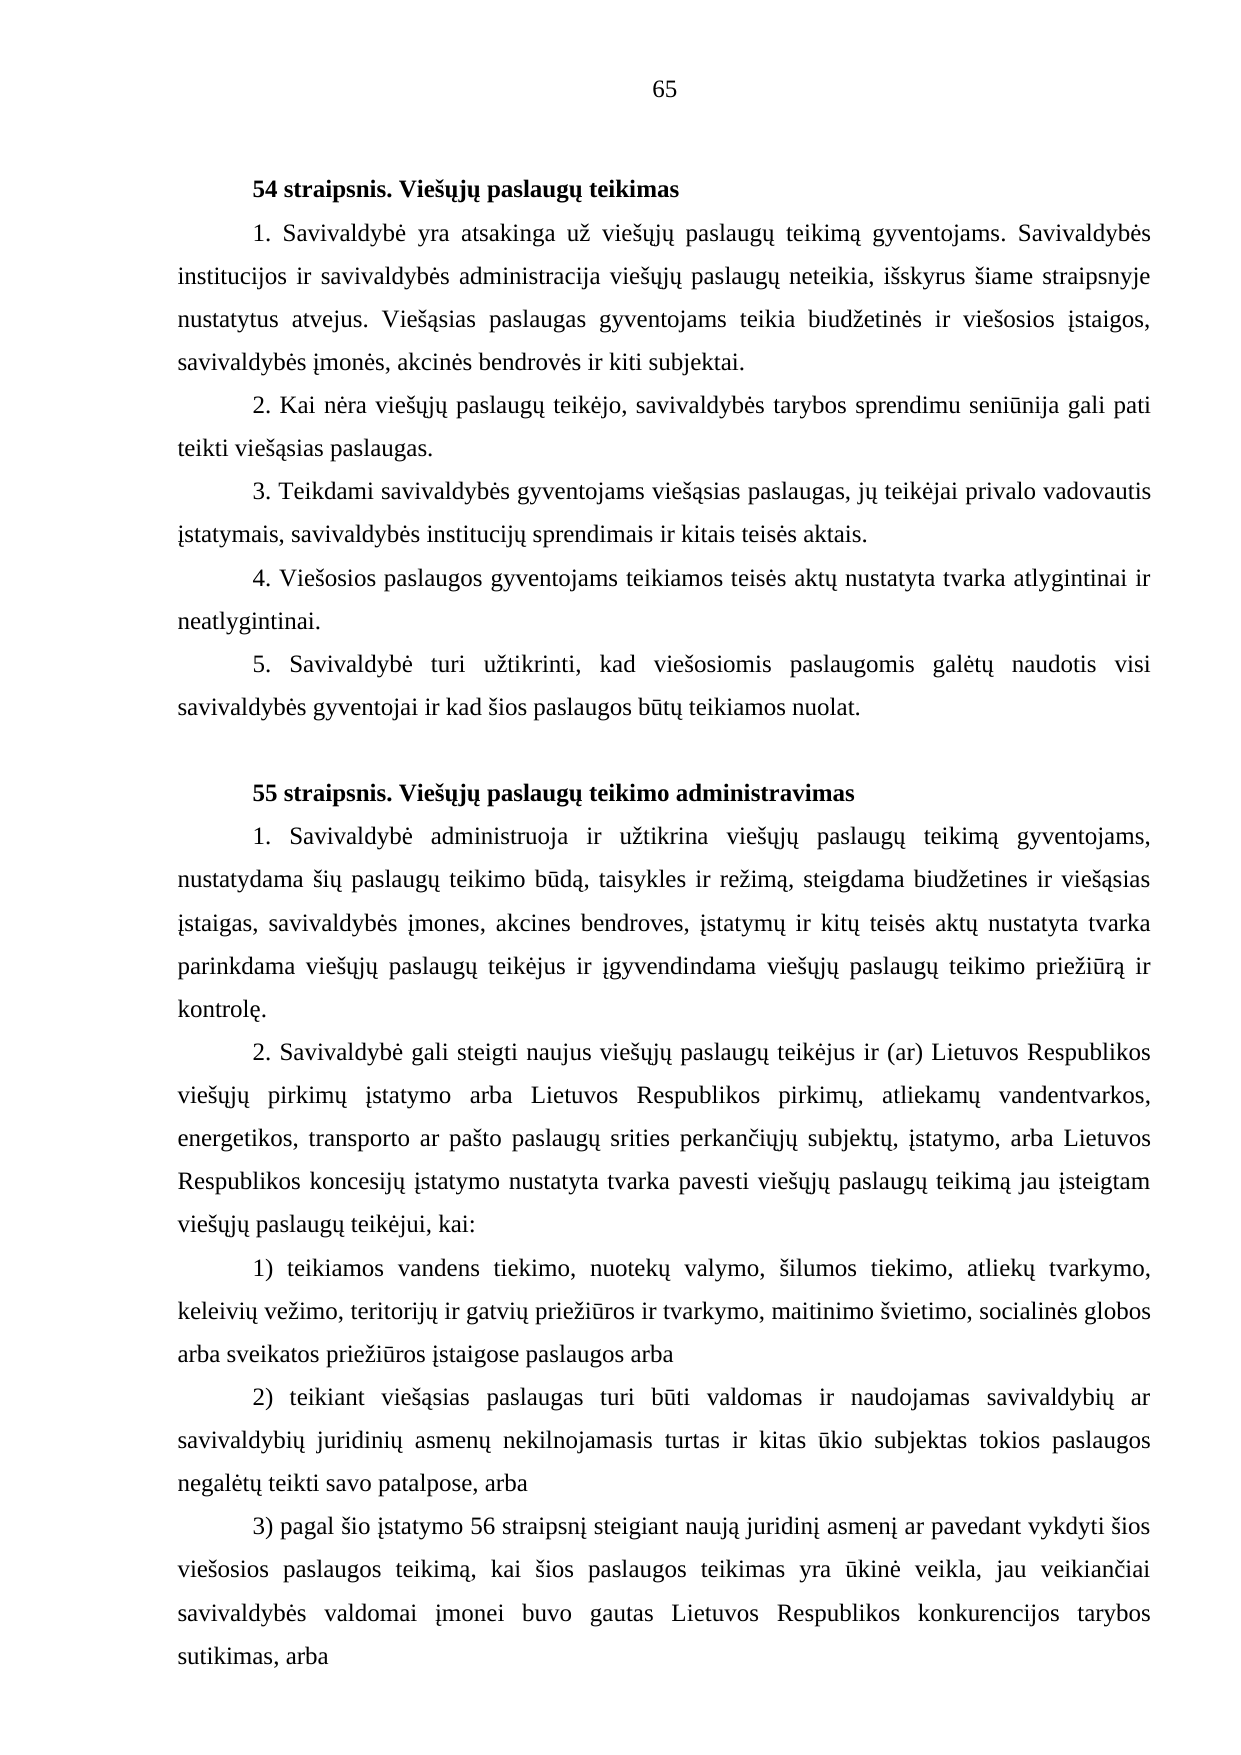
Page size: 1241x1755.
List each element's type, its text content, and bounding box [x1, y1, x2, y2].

text 3) pagal šio įstatymo 56 straipsnį steigiant naują juridinį asmenį ar pavedant vykdyti šios viešosios paslaugos teikimą, kai šios paslaugos teikimas yra ūkinė veikla, jau veikiančiai savivaldybės valdomai įmonei buvo gautas Lietuvos Respublikos konkurencijos tarybos sutikimas, arba [177, 1511, 1152, 1669]
text 2) teikiant viešąsias paslaugas turi būti valdomas ir naudojamas savivaldybių ar savivaldybių juridinių asmenų nekilnojamasis turtas ir kitas ūkio subjektas tokios paslaugos negalėtų teikti savo patalpose, arba [177, 1382, 1152, 1497]
text 2. Kai nėra viešųjų paslaugų teikėjo, savivaldybės tarybos sprendimu seniūnija gali pati teikti viešąsias paslaugas. [177, 390, 1152, 462]
text 3. Teikdami savivaldybės gyventojams viešąsias paslaugas, jų teikėjai privalo vadovautis įstatymais, savivaldybės institucijų sprendimais ir kitais teisės aktais. [177, 476, 1152, 548]
text 1) teikiamos vandens tiekimo, nuotekų valymo, šilumos tiekimo, atliekų tvarkymo, keleivių vežimo, teritorijų ir gatvių priežiūros ir tvarkymo, maitinimo švietimo, socialinės globos arba sveikatos priežiūros įstaigose paslaugos arba [177, 1253, 1152, 1368]
text 4. Viešosios paslaugos gyventojams teikiamos teisės aktų nustatyta tvarka atlygintinai ir neatlygintinai. [177, 563, 1152, 634]
text 54 straipsnis. Viešųjų paslaugų teikimas [177, 174, 1152, 203]
text 1. Savivaldybė administruoja ir užtikrina viešųjų paslaugų teikimą gyventojams, nustatydama šių paslaugų teikimo būdą, taisykles ir režimą, steigdama biudžetines ir viešąsias įstaigas, savivaldybės įmones, akcines bendroves, įstatymų ir kitų teisės aktų nustatyta tvarka parinkdama viešųjų paslaugų teikėjus ir įgyvendindama viešųjų paslaugų teikimo priežiūrą ir kontrolę. [177, 821, 1152, 1023]
text 5. Savivaldybė turi užtikrinti, kad viešosiomis paslaugomis galėtų naudotis visi savivaldybės gyventojai ir kad šios paslaugos būtų teikiamos nuolat. [177, 649, 1152, 721]
text 2. Savivaldybė gali steigti naujus viešųjų paslaugų teikėjus ir (ar) Lietuvos Respublikos viešųjų pirkimų įstatymo arba Lietuvos Respublikos pirkimų, atliekamų vandentvarkos, energetikos, transporto ar pašto paslaugų srities perkančiųjų subjektų, įstatymo, arba Lietuvos Respublikos koncesijų įstatymo nustatyta tvarka pavesti viešųjų paslaugų teikimą jau įsteigtam viešųjų paslaugų teikėjui, kai: [177, 1037, 1152, 1238]
text 1. Savivaldybė yra atsakinga už viešųjų paslaugų teikimą gyventojams. Savivaldybės institucijos ir savivaldybės administracija viešųjų paslaugų neteikia, išskyrus šiame straipsnyje nustatytus atvejus. Viešąsias paslaugas gyventojams teikia biudžetinės ir viešosios įstaigos, savivaldybės įmonės, akcinės bendrovės ir kiti subjektai. [177, 218, 1152, 376]
text 55 straipsnis. Viešųjų paslaugų teikimo administravimas [177, 778, 1152, 807]
